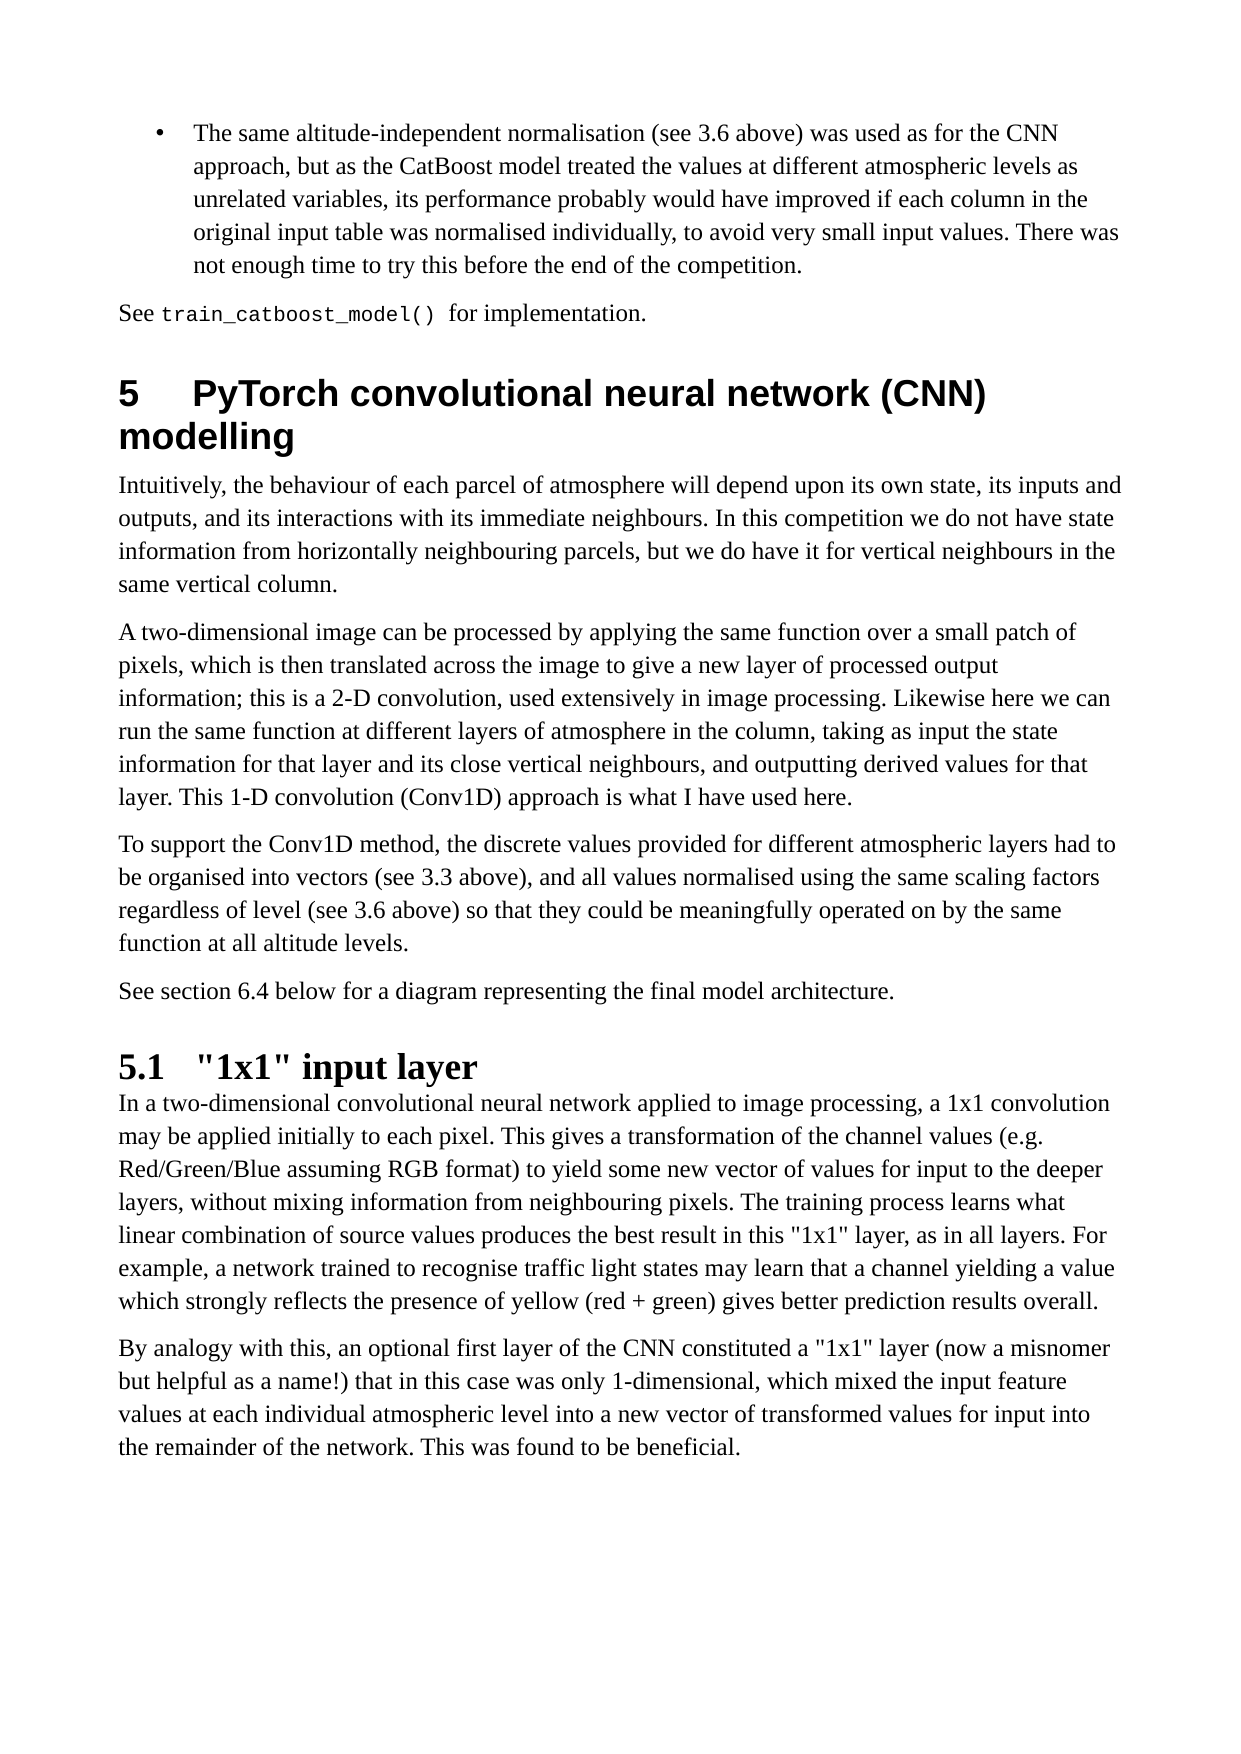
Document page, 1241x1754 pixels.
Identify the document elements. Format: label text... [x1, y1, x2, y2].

text By analogy with this, an optional first layer of the CNN constituted a "1x1" layer (now a misnomer but helpful as a name!) that in this case was only 1-dimensional, which mixed the input feature values at each individual atmospheric level into a new vector of transformed values for input into the remainder of the network. This was found to be beneficial. [118, 1333, 1122, 1461]
text Intuitively, the behaviour of each parcel of atmosphere will depend upon its own state, its inputs and outputs, and its interactions with its immediate neighbours. In this competition we do not have state information from horizontally neighbouring parcels, but we do have it for vertical neighbours in the same vertical column. [118, 470, 1122, 598]
subtitle "1x1" input layer [118, 1044, 1122, 1088]
text In a two-dimensional convolutional neural network applied to image processing, a 1x1 convolution may be applied initially to each pixel. This gives a transformation of the channel values (e.g. Red/Green/Blue assuming RGB format) to yield some new vector of values for input to the deeper layers, without mixing information from neighbouring pixels. The training process learns what linear combination of source values produces the best result in this "1x1" layer, as in all layers. For example, a network trained to recognise traffic light states may learn that a channel yielding a value which strongly reflects the presence of yellow (red + green) gives better prediction results overall. [118, 1088, 1122, 1314]
subtitle PyTorch convolutional neural network (CNN) modelling [118, 371, 1122, 458]
text To support the Conv1D method, the discrete values provided for different atmospheric layers had to be organised into vectors (see 3.3 above), and all values normalised using the same scaling factors regardless of level (see 3.6 above) so that they could be meaningfully operated on by the same function at all altitude levels. [118, 829, 1122, 957]
text A two-dimensional image can be processed by applying the same function over a small patch of pixels, which is then translated across the image to give a new layer of processed output information; this is a 2-D convolution, used extensively in image processing. Likewise here we can run the same function at different layers of atmosphere in the column, taking as input the state information for that layer and its close vertical neighbours, and outputting derived values for that layer. This 1-D convolution (Conv1D) approach is what I have used here. [118, 617, 1122, 811]
list The same altitude-independent normalisation (see 3.6 above) was used as for the CNN approach, but as the CatBoost model treated the values at different atmospheric levels as unrelated variables, its performance probably would have improved if each column in the original input table was normalised individually, to avoid very small input values. There was not enough time to try this before the end of the competition. [156, 118, 1122, 279]
text See section 6.4 below for a diagram representing the final model architecture. [118, 976, 1122, 1005]
text See train_catboost_model() for implementation. [118, 298, 1122, 327]
